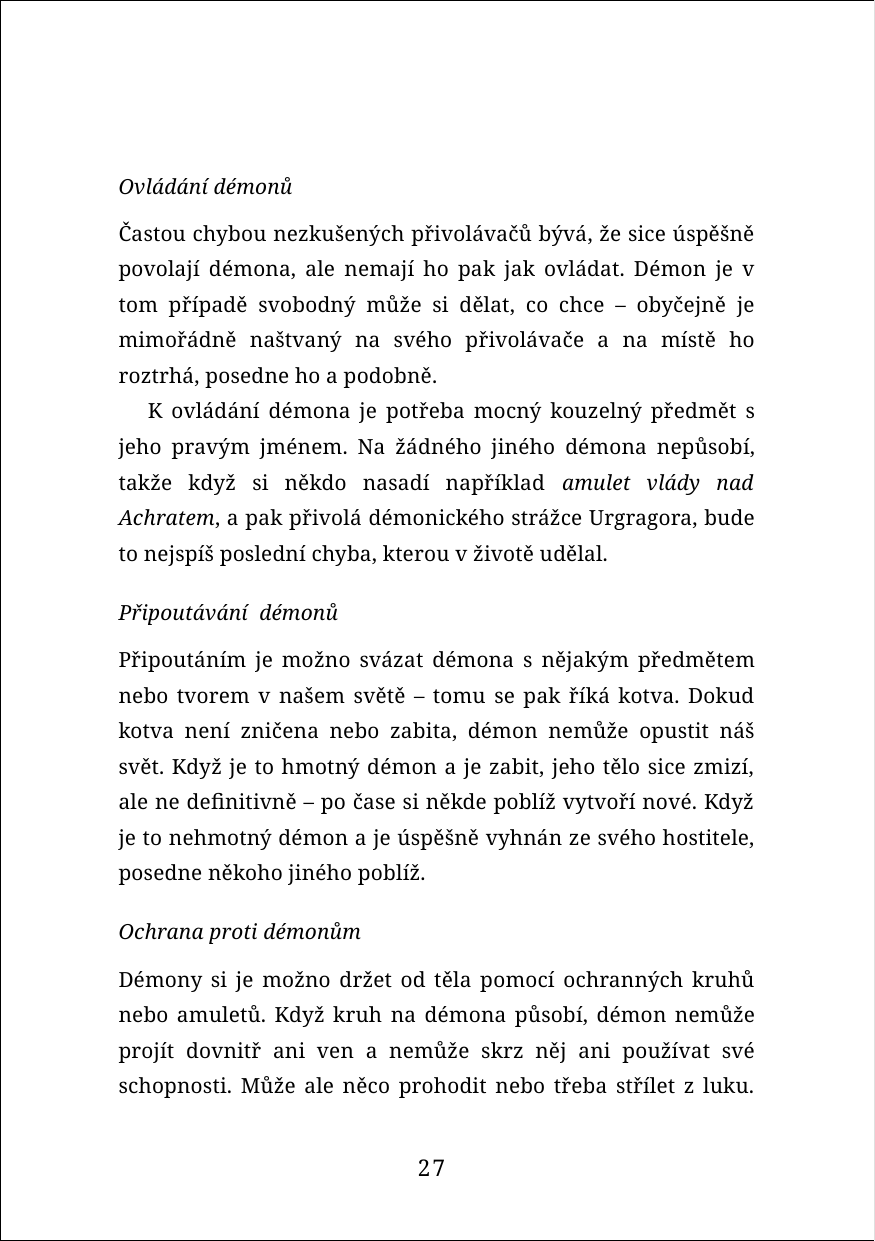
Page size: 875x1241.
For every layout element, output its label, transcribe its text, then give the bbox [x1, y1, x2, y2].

text Častou chybou nezkušených přivolávačů bývá, že sice úspěšně povolají démona, ale nemají ho pak jak ovládat. Démon je v tom případě svobodný může si dělat, co chce – obyčejně je mimořádně naštvaný na svého přivolávače a na místě ho roztrhá, posedne ho a podobně. K ovládání démona je potřeba mocný kouzelný předmět s jeho pravým jménem. Na žádného jiného démona nepůsobí, takže když si někdo nasadí například amulet vlády nad Achratem, a pak přivolá démonického strážce Urgragora, bude to nejspíš poslední chyba, kterou v životě udělal. [118, 219, 756, 567]
text Ochrana proti démonům [118, 917, 756, 946]
text Démony si je možno držet od těla pomocí ochranných kruhů nebo amuletů. Když kruh na démona působí, démon nemůže projít dovnitř ani ven a nemůže skrz něj ani používat své schopnosti. Může ale něco prohodit nebo třeba střílet z luku. [118, 965, 756, 1100]
text Připoutávání démonů [118, 598, 756, 626]
text Ovládání démonů [118, 172, 756, 200]
text Připoutáním je možno svázat démona s nějakým předmětem nebo tvorem v našem světě – tomu se pak říká kotva. Dokud kotva není zničena nebo zabita, démon nemůže opustit náš svět. Když je to hmotný démon a je zabit, jeho tělo sice zmizí, ale ne definitivně – po čase si někde poblíž vytvoří nové. Když je to nehmotný démon a je úspěšně vyhnán ze svého hostitele, posedne někoho jiného poblíž. [118, 645, 756, 887]
